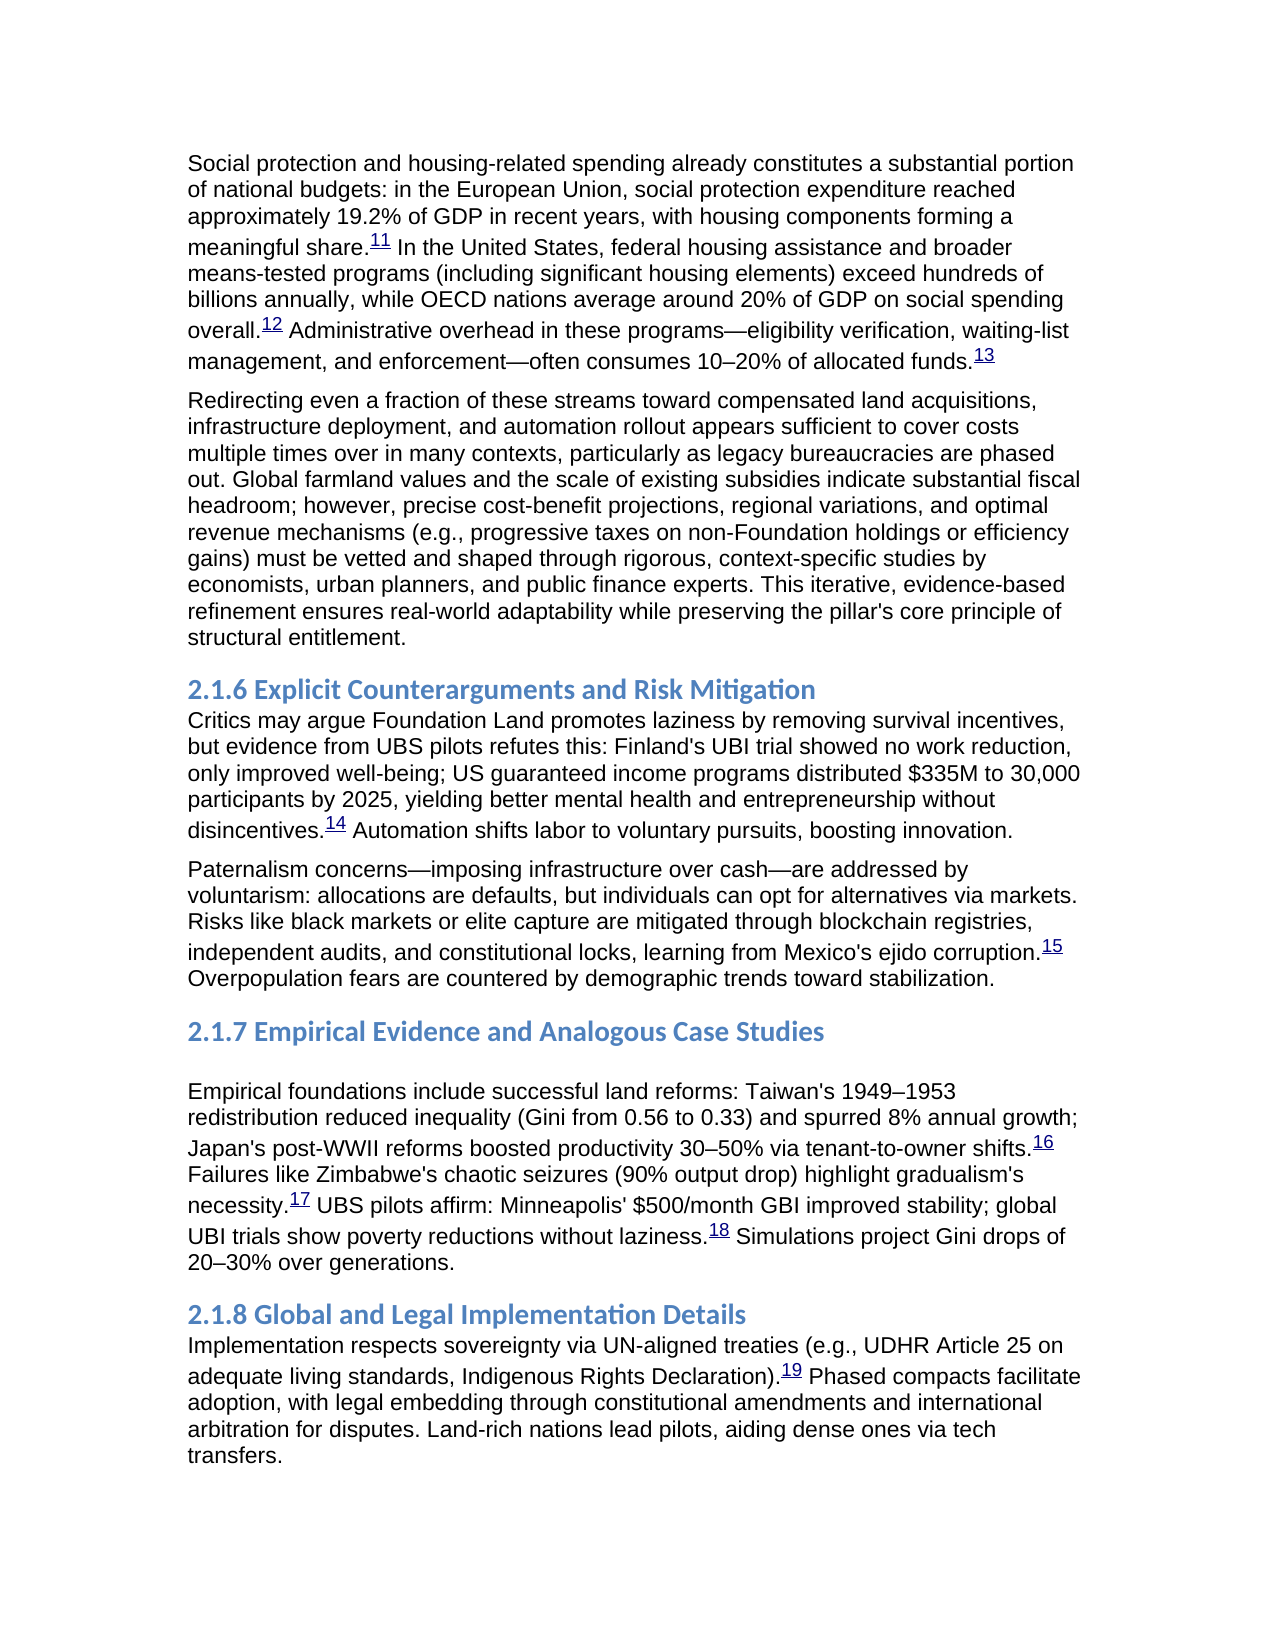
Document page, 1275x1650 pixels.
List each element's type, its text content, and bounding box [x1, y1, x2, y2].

text Empirical foundations include successful land reforms: Taiwan's 1949–1953 redistribution reduced inequality (Gini from 0.56 to 0.33) and spurred 8% annual growth; Japan's post-WWII reforms boosted productivity 30–50% via tenant-to-owner shifts.16 Failures like Zimbabwe's chaotic seizures (90% output drop) highlight gradualism's necessity.17 UBS pilots affirm: Minneapolis' $500/month GBI improved stability; global UBI trials show poverty reductions without laziness.18 Simulations project Gini drops of 20–30% over generations. [187, 1078, 1087, 1276]
subtitle 2.1.8 Global and Legal Implementation Details [187, 1296, 1087, 1332]
text Social protection and housing-related spending already constitutes a substantial portion of national budgets: in the European Union, social protection expenditure reached approximately 19.2% of GDP in recent years, with housing components forming a meaningful share.11 In the United States, federal housing assistance and broader means-tested programs (including significant housing elements) exceed hundreds of billions annually, while OECD nations average around 20% of GDP on social spending overall.12 Administrative overhead in these programs—eligibility verification, waiting-list management, and enforcement—often consumes 10–20% of allocated funds.13 [187, 150, 1087, 374]
text Paternalism concerns—imposing infrastructure over cash—are addressed by voluntarism: allocations are defaults, but individuals can opt for alternatives via markets. Risks like black markets or elite capture are mitigated through blockchain registries, independent audits, and constitutional locks, learning from Mexico's ejido corruption.15 Overpopulation fears are countered by demographic trends toward stabilization. [187, 856, 1087, 992]
text Implementation respects sovereignty via UN-aligned treaties (e.g., UDHR Article 25 on adequate living standards, Indigenous Rights Declaration).19 Phased compacts facilitate adoption, with legal embedding through constitutional amendments and international arbitration for disputes. Land-rich nations lead pilots, aiding dense ones via tech transfers. [187, 1332, 1087, 1468]
subtitle 2.1.6 Explicit Counterarguments and Risk Mitigation [187, 671, 1087, 707]
text Critics may argue Foundation Land promotes laziness by removing survival incentives, but evidence from UBS pilots refutes this: Finland's UBI trial showed no work reduction, only improved well-being; US guaranteed income programs distributed $335M to 30,000 participants by 2025, yielding better mental health and entrepreneurship without disincentives.14 Automation shifts labor to voluntary pursuits, boosting innovation. [187, 707, 1087, 843]
subtitle 2.1.7 Empirical Evidence and Analogous Case Studies [187, 1013, 1087, 1048]
text Redirecting even a fraction of these streams toward compensated land acquisitions, infrastructure deployment, and automation rollout appears sufficient to cover costs multiple times over in many contexts, particularly as legacy bureaucracies are phased out. Global farmland values and the scale of existing subsidies indicate substantial fiscal headroom; however, precise cost-benefit projections, regional variations, and optimal revenue mechanisms (e.g., progressive taxes on non-Foundation holdings or efficiency gains) must be vetted and shaped through rigorous, context-specific studies by economists, urban planners, and public finance experts. This iterative, evidence-based refinement ensures real-world adaptability while preserving the pillar's core principle of structural entitlement. [187, 387, 1087, 650]
